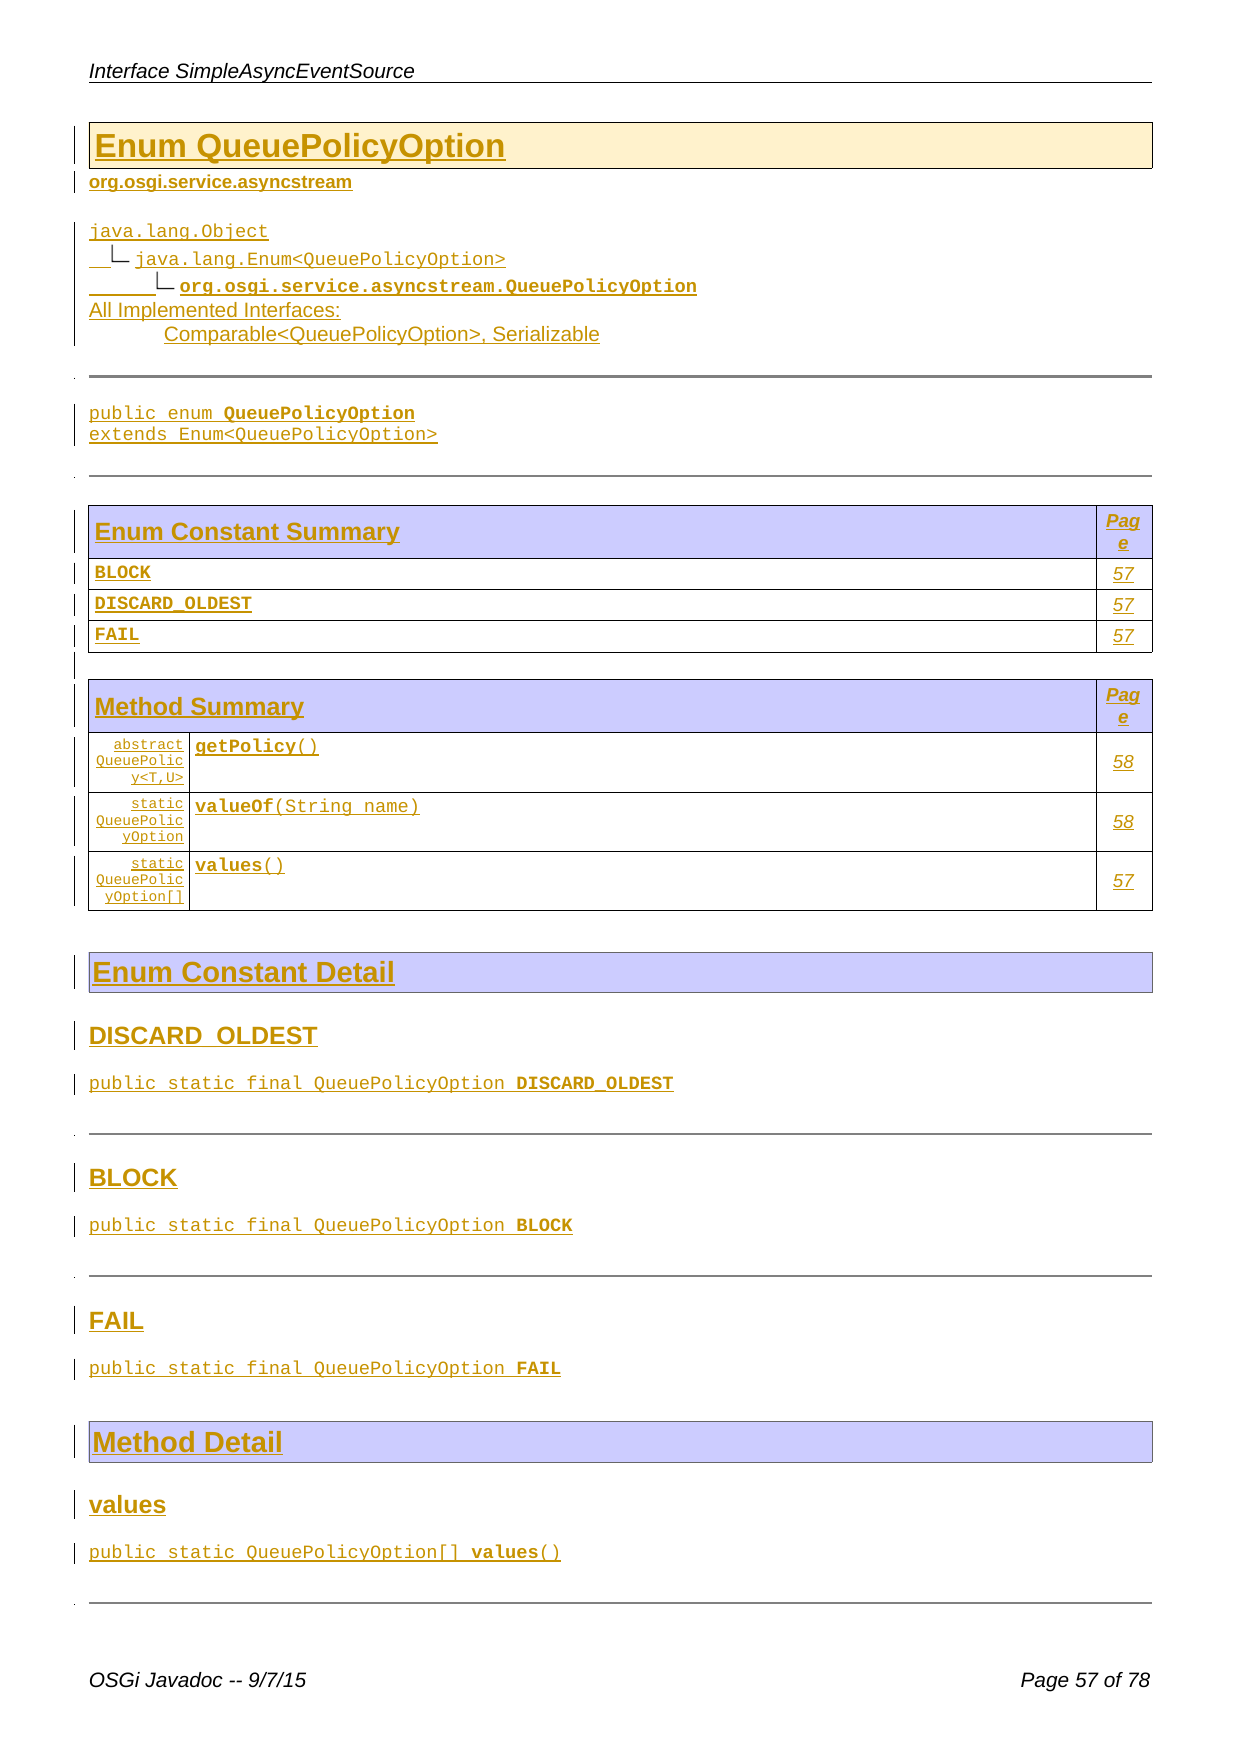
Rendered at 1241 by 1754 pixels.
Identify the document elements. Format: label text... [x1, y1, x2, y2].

text public enum QueuePolicyOption [88, 404, 1152, 425]
table_cell [1097, 852, 1152, 910]
subtitle Method Detail [90, 1422, 1152, 1462]
subtitle values [88, 1490, 1152, 1519]
table_cell [1097, 793, 1152, 851]
table_cell FAIL [89, 621, 1096, 652]
subtitle BLOCK [88, 1163, 1152, 1192]
table_cell static QueuePolicyOption[] [89, 852, 189, 910]
subtitle Enum QueuePolicyOption [90, 123, 1152, 168]
table_cell DISCARD_OLDEST [89, 590, 1096, 620]
text public static final QueuePolicyOption DISCARD_OLDEST [88, 1074, 1152, 1095]
text extends Enum<QueuePolicyOption> [88, 425, 1152, 446]
table_cell static QueuePolicyOption [89, 793, 189, 851]
subtitle FAIL [88, 1306, 1152, 1334]
text public static final QueuePolicyOption BLOCK [88, 1216, 1152, 1237]
picture [156, 270, 180, 293]
subtitle DISCARD_OLDEST [88, 1021, 1152, 1049]
table_cell abstract QueuePolicy<T,U> [89, 733, 189, 792]
table_cell [1097, 590, 1152, 620]
picture [111, 243, 135, 266]
text org.osgi.service.asyncstream.QueuePolicyOption [88, 271, 1152, 298]
table_cell getPolicy() [190, 733, 1096, 792]
table_header Page [1097, 680, 1152, 732]
table_header Enum Constant Summary [89, 506, 1096, 558]
text java.lang.Enum<QueuePolicyOption> [88, 243, 1152, 271]
text public static QueuePolicyOption[] values() [88, 1543, 1152, 1564]
table_cell [1097, 733, 1152, 792]
table_header Method Summary [89, 680, 1096, 732]
table_cell BLOCK [89, 559, 1096, 589]
table_cell [1097, 559, 1152, 589]
table_cell values() [190, 852, 1096, 910]
table_header Page [1097, 506, 1152, 558]
text org.osgi.service.asyncstream [88, 171, 1152, 193]
table_cell valueOf(String name) [190, 793, 1096, 851]
text Comparable<QueuePolicyOption>, Serializable [163, 322, 1152, 346]
table_cell [1097, 621, 1152, 652]
text public static final QueuePolicyOption FAIL [88, 1358, 1152, 1380]
subtitle Enum Constant Detail [90, 953, 1152, 992]
subtitle All Implemented Interfaces: [88, 298, 1152, 322]
text java.lang.Object [88, 222, 1152, 243]
